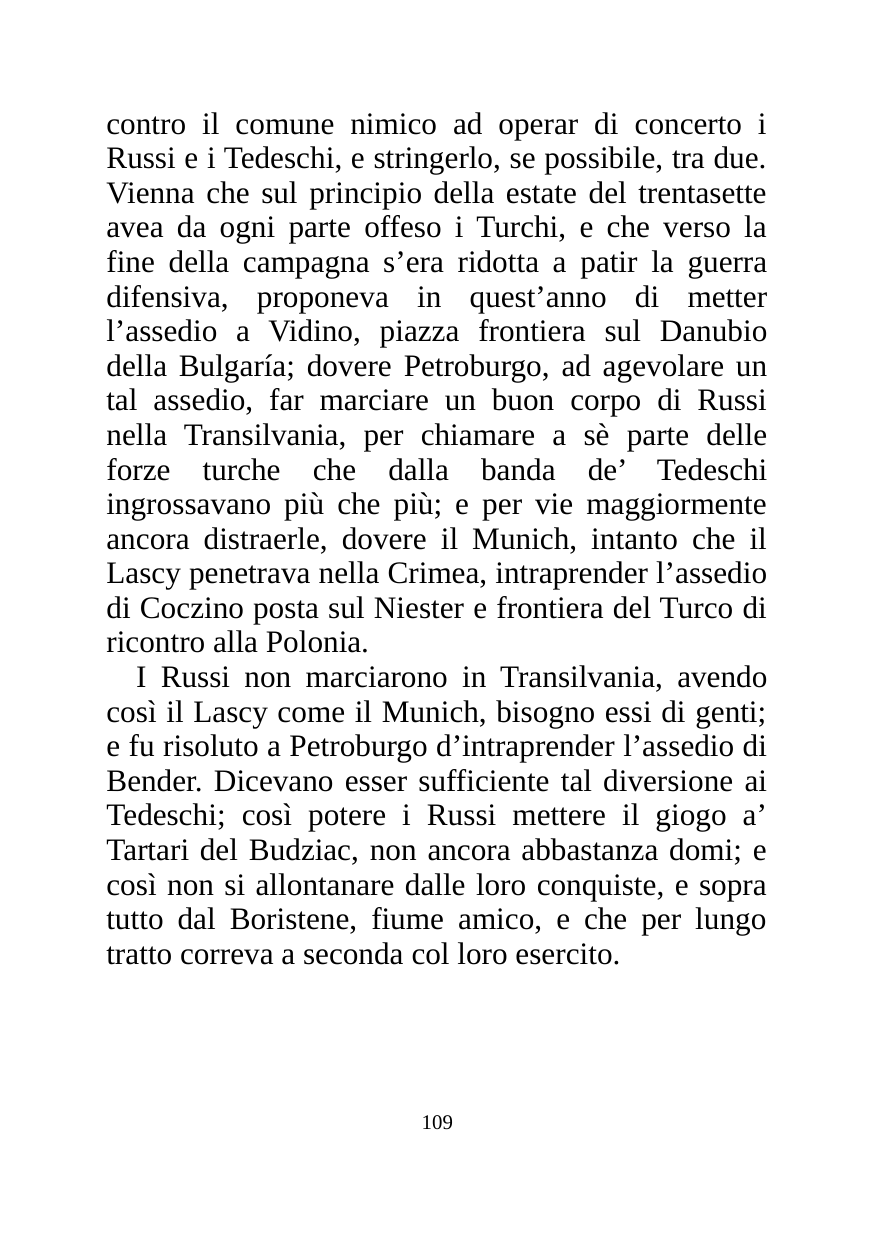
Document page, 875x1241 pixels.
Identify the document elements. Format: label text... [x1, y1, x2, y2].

text I Russi non marciarono in Transilvania, avendo così il Lascy come il Munich, bisogno essi di genti; e fu risoluto a Petroburgo d’intraprender l’assedio di Bender. Dicevano esser sufficiente tal diversione ai Tedeschi; così potere i Russi mettere il giogo a’ Tartari del Budziac, non ancora abbastanza domi; e così non si allontanare dalle loro conquiste, e sopra tutto dal Boristene, fiume amico, e che per lungo tratto correva a seconda col loro esercito. [106, 659, 768, 971]
text contro il comune nimico ad operar di concerto i Russi e i Tedeschi, e stringerlo, se possibile, tra due. Vienna che sul principio della estate del trentasette avea da ogni parte offeso i Turchi, e che verso la fine della campagna s’era ridotta a patir la guerra difensiva, proponeva in quest’anno di metter l’assedio a Vidino, piazza frontiera sul Danubio della Bulgaría; dovere Petroburgo, ad agevolare un tal assedio, far marciare un buon corpo di Russi nella Transilvania, per chiamare a sè parte delle forze turche che dalla banda de’ Tedeschi ingrossavano più che più; e per vie maggiormente ancora distraerle, dovere il Munich, intanto che il Lascy penetrava nella Crimea, intraprender l’assedio di Coczino posta sul Niester e frontiera del Turco di ricontro alla Polonia. [106, 106, 768, 659]
